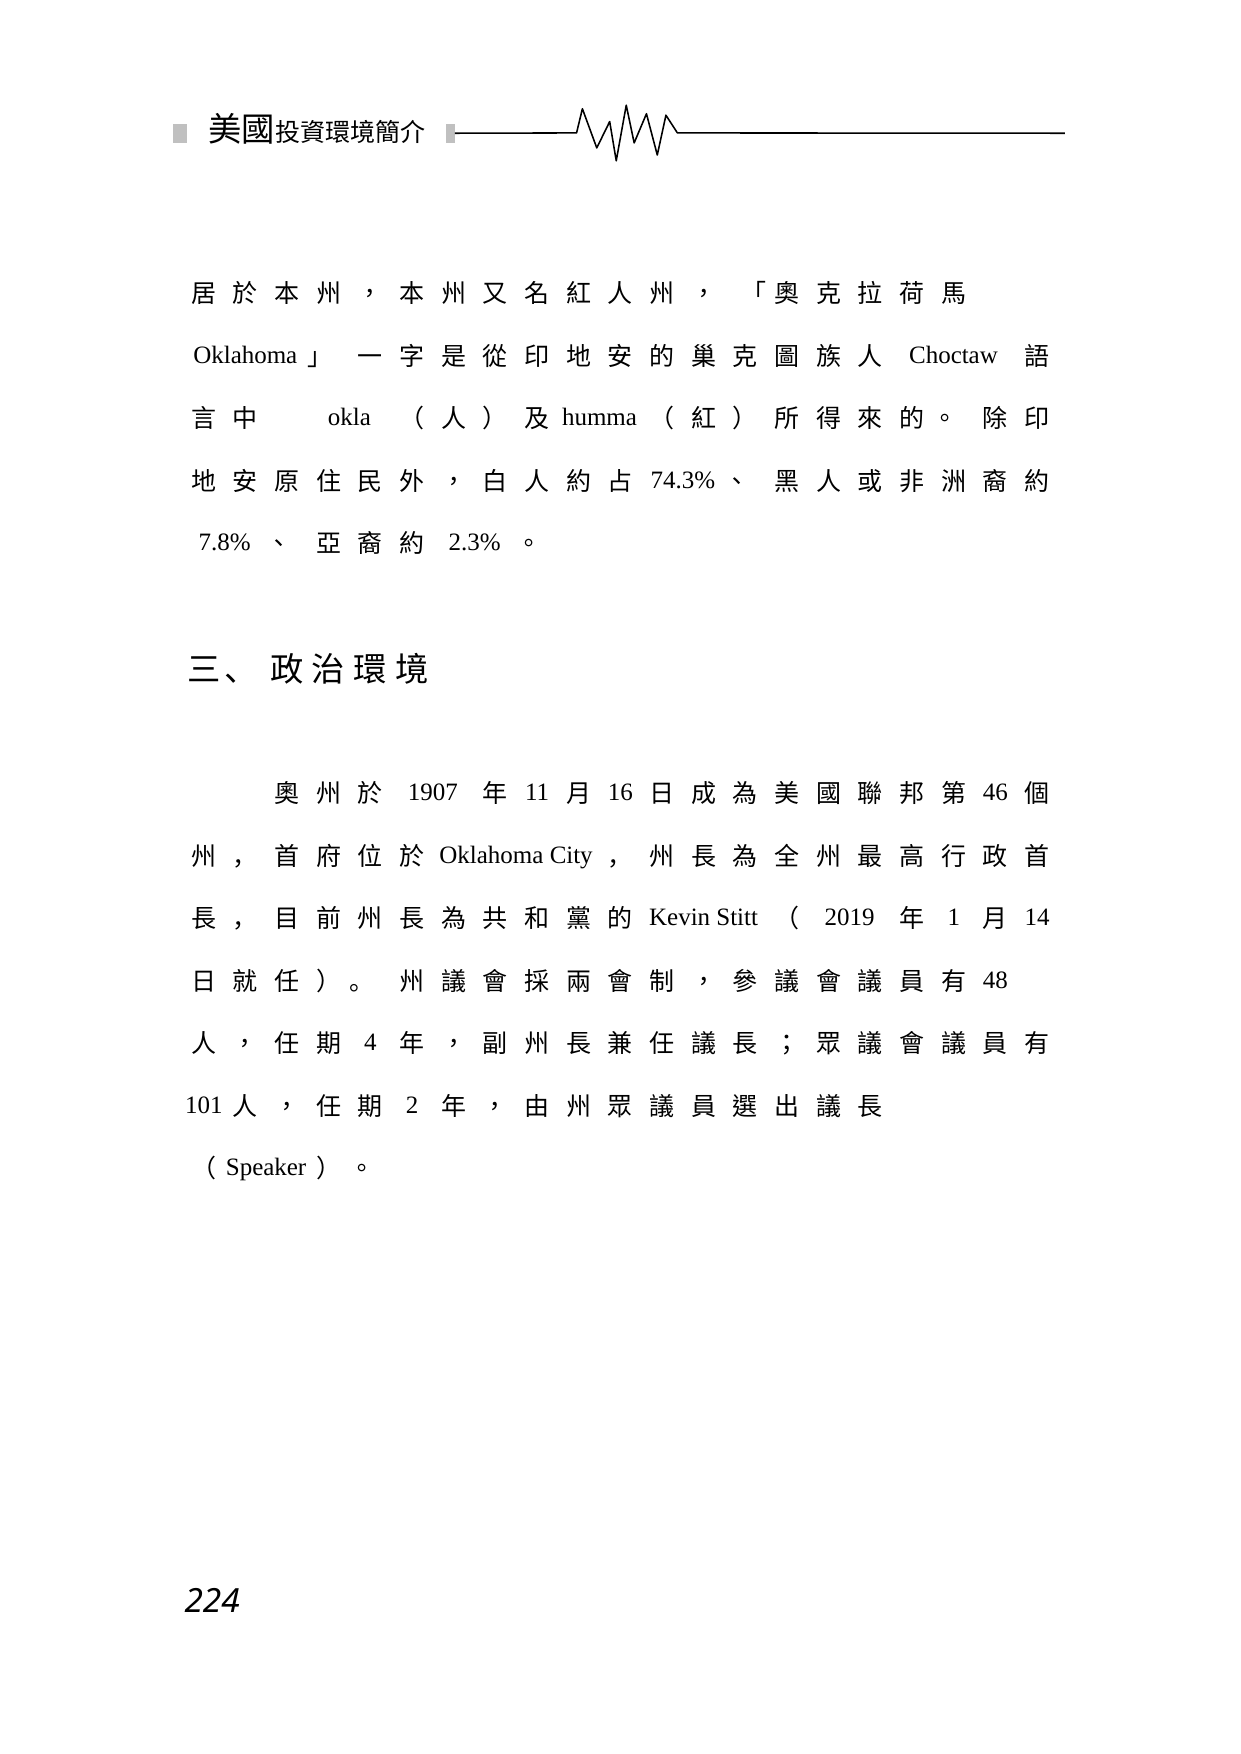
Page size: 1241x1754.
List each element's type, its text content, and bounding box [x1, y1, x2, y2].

text 奧州於1907年11月16日成為美國聯邦第46個州，首府位於Oklahoma City，州長為全州最高行政首長，目前州長為共和黨的Kevin Stitt（2019年1月14日就任）。州議會採兩會制，參議會議員有48人，任期4年，副州長兼任議長；眾議會議員有101人，任期2年，由州眾議員選出議長（Speaker）。 [183, 750, 1058, 1188]
text 居於本州，本州又名紅人州，「奧克拉荷馬Oklahoma」一字是從印地安的巢克圖族人Choctaw語言中 okla（人）及humma（紅）所得來的。除印地安原住民外，白人約占74.3%、黑人或非洲裔約7.8%、亞裔約2.3%。 [183, 250, 1058, 563]
text 三、政治環境 [183, 625, 1058, 688]
